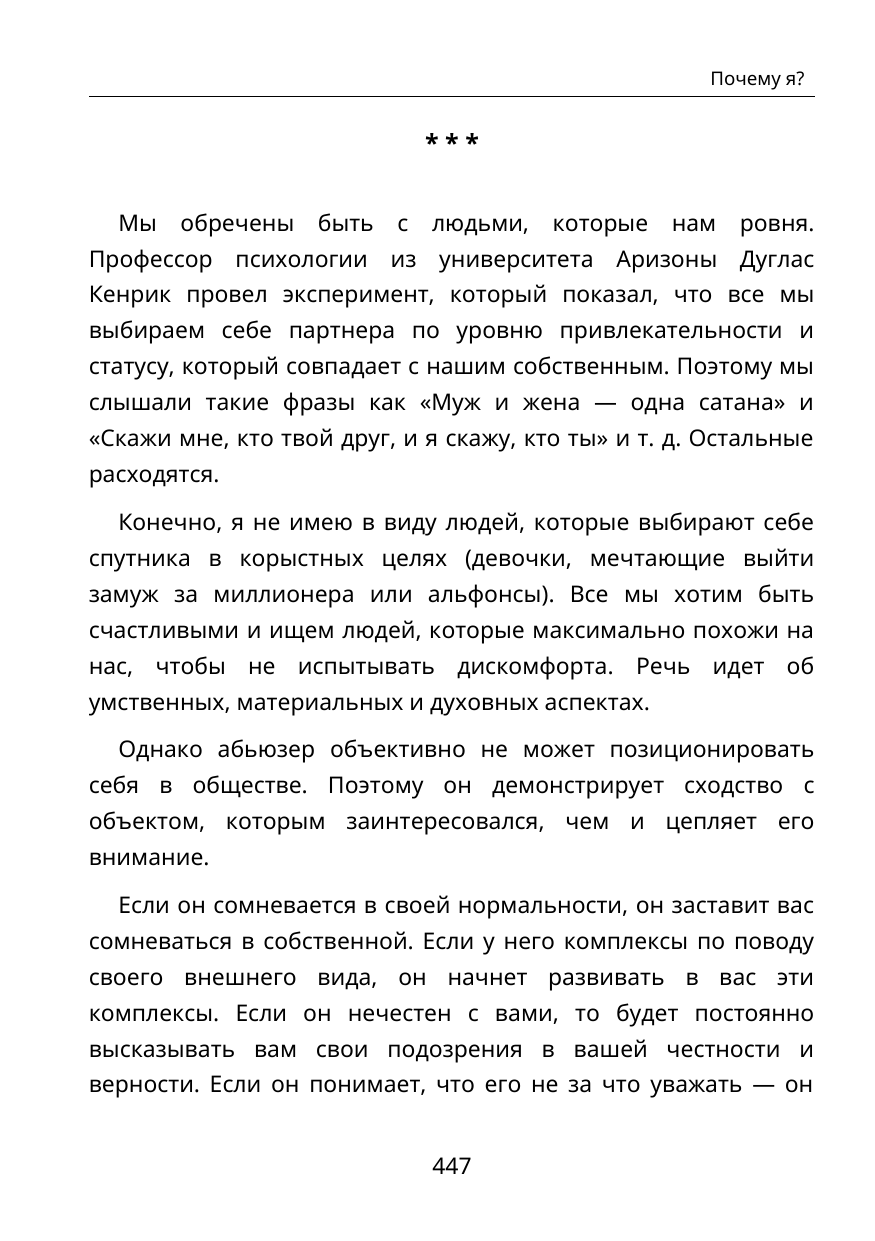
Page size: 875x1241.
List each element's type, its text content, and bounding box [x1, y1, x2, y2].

text Конечно, я не имею в виду людей, которые выбирают себе спутника в корыстных целях (девочки, мечтающие выйти замуж за миллионера или альфонсы). Все мы хотим быть счастливыми и ищем людей, которые максимально похожи на нас, чтобы не испытывать дискомфорта. Речь идет об умственных, материальных и духовных аспектах. [88, 506, 815, 717]
text Если он сомневается в своей нормальности, он заставит вас сомневаться в собственной. Если у него комплексы по поводу своего внешнего вида, он начнет развивать в вас эти комплексы. Если он нечестен с вами, то будет постоянно высказывать вам свои подозрения в вашей честности и верности. Если он понимает, что его не за что уважать — он [88, 889, 815, 1100]
subtitle * * * [88, 126, 815, 160]
text Мы обречены быть с людьми, которые нам ровня. Профессор психологии из университета Аризоны Дуглас Кенрик провел эксперимент, который показал, что все мы выбираем себе партнера по уровню привлекательности и статусу, который совпадает с нашим собственным. Поэтому мы слышали такие фразы как «Муж и жена — одна сатана» и «Скажи мне, кто твой друг, и я скажу, кто ты» и т. д. Остальные расходятся. [88, 207, 815, 489]
text Однако абьюзер объективно не может позиционировать себя в обществе. Поэтому он демонстрирует сходство с объектом, которым заинтересовался, чем и цепляет его внимание. [88, 733, 815, 872]
